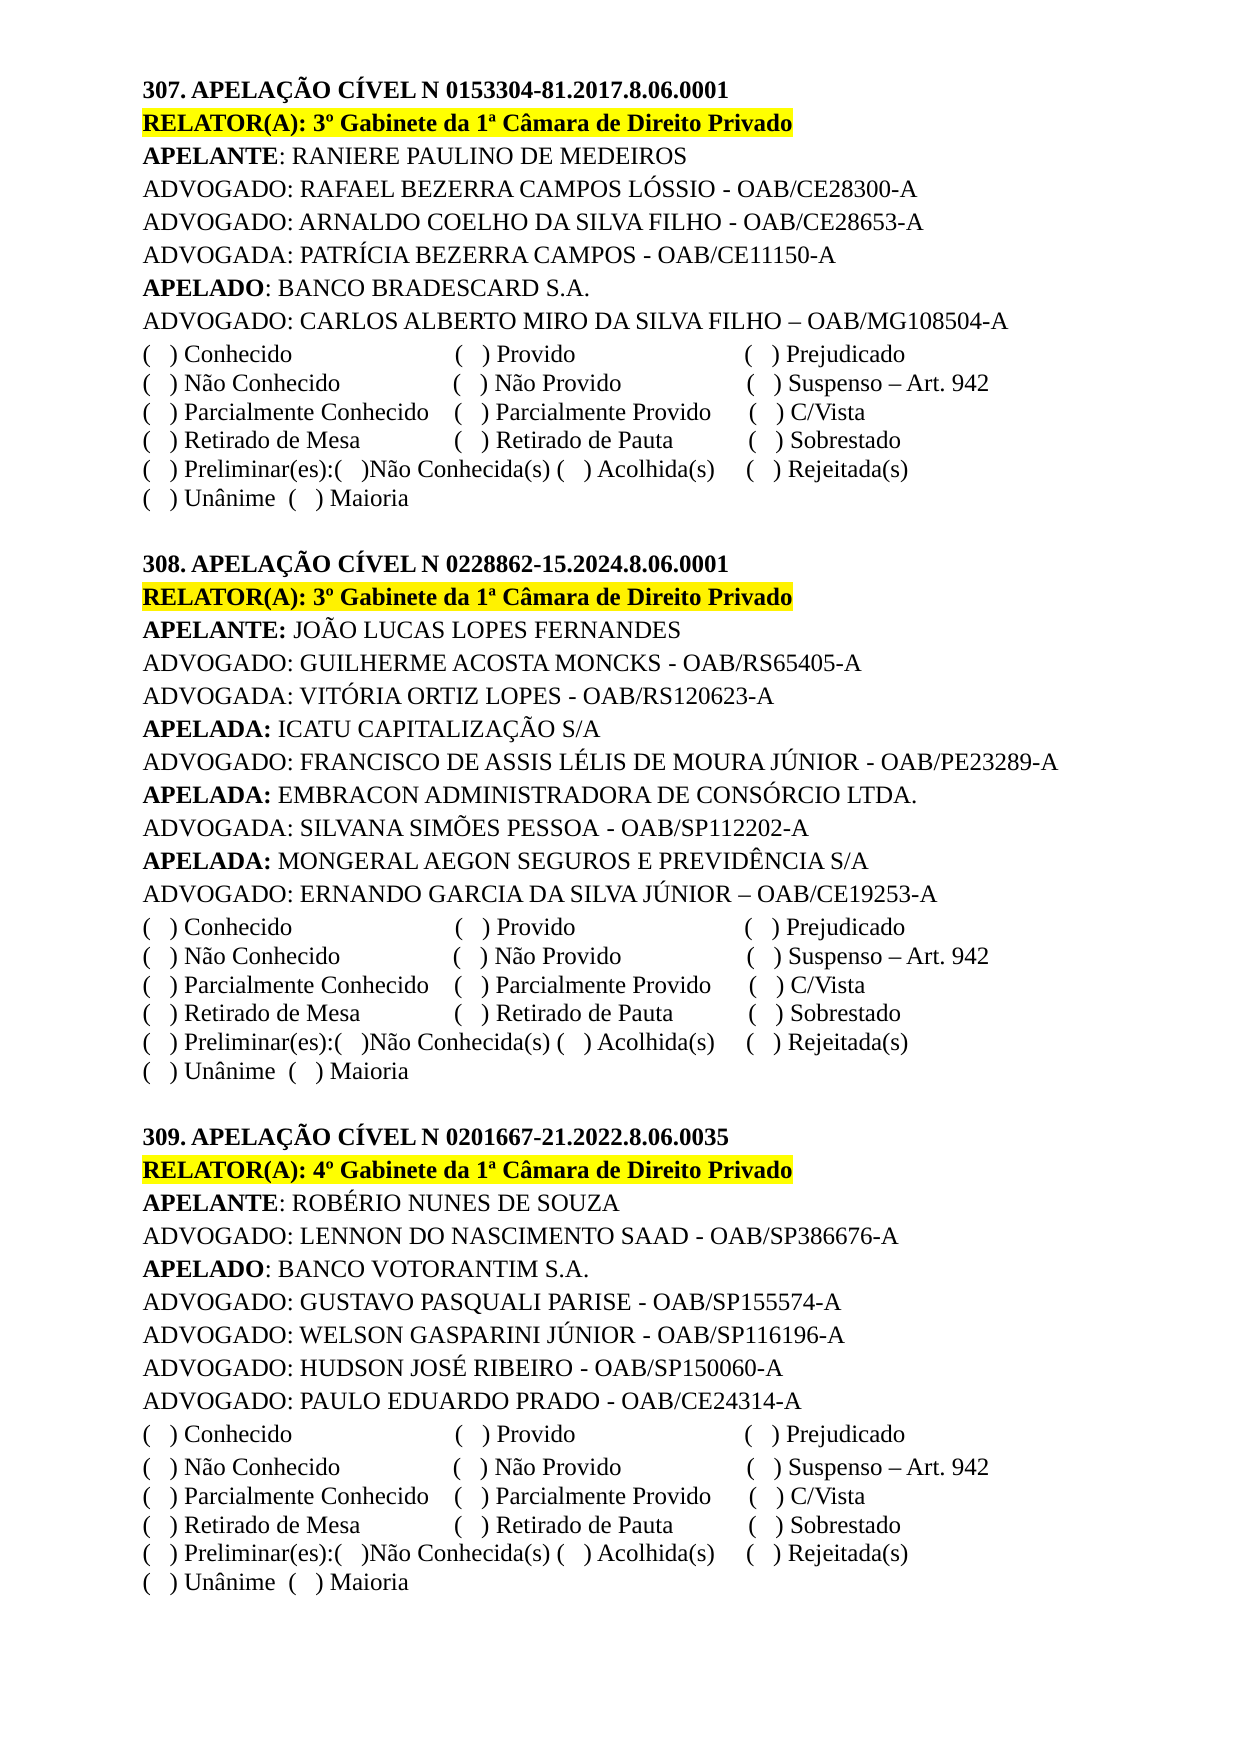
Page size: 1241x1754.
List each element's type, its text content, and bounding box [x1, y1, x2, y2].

text ( ) Conhecido ( ) Provido ( ) Prejudicado [142, 339, 1141, 368]
text ( ) Unânime ( ) Maioria [142, 1056, 1188, 1085]
text ( ) Retirado de Mesa ( ) Retirado de Pauta ( ) Sobrestado [142, 1510, 1158, 1538]
text 309. APELAÇÃO CÍVEL N 0201667-21.2022.8.06.0035 RELATOR(A): 4º Gabinete da 1ª Câmara de Direito Privado APELANTE: ROBÉRIO NUNES DE SOUZA ADVOGADO: LENNON DO NASCIMENTO SAAD - OAB/SP386676-A APELADO: BANCO VOTORANTIM S.A. ADVOGADO: GUSTAVO PASQUALI PARISE - OAB/SP155574-A ADVOGADO: WELSON GASPARINI JÚNIOR - OAB/SP116196-A ADVOGADO: HUDSON JOSÉ RIBEIRO - OAB/SP150060-A ADVOGADO: PAULO EDUARDO PRADO - OAB/CE24314-A ( ) Conhecido ( ) Provido ( ) Prejudicado [142, 1122, 1188, 1448]
text ( ) Unânime ( ) Maioria [142, 483, 1188, 512]
text ( ) Retirado de Mesa ( ) Retirado de Pauta ( ) Sobrestado [142, 425, 1158, 454]
text ( ) Preliminar(es):( )Não Conhecida(s) ( ) Acolhida(s) ( ) Rejeitada(s) [142, 454, 1158, 483]
text ( ) Não Conhecido ( ) Não Provido ( ) Suspenso – Art. 942 [142, 368, 1158, 397]
text ( ) Parcialmente Conhecido ( ) Parcialmente Provido ( ) C/Vista [142, 1481, 1158, 1510]
text ( ) Retirado de Mesa ( ) Retirado de Pauta ( ) Sobrestado [142, 998, 1158, 1027]
text ( ) Unânime ( ) Maioria [142, 1567, 1158, 1596]
text 307. APELAÇÃO CÍVEL N 0153304-81.2017.8.06.0001 RELATOR(A): 3º Gabinete da 1ª Câmara de Direito Privado APELANTE: RANIERE PAULINO DE MEDEIROS ADVOGADO: RAFAEL BEZERRA CAMPOS LÓSSIO - OAB/CE28300-A ADVOGADO: ARNALDO COELHO DA SILVA FILHO - OAB/CE28653-A ADVOGADA: PATRÍCIA BEZERRA CAMPOS - OAB/CE11150-A APELADO: BANCO BRADESCARD S.A. ADVOGADO: CARLOS ALBERTO MIRO DA SILVA FILHO – OAB/MG108504-A [142, 75, 1188, 335]
text ( ) Preliminar(es):( )Não Conhecida(s) ( ) Acolhida(s) ( ) Rejeitada(s) [142, 1027, 1158, 1056]
text ( ) Não Conhecido ( ) Não Provido ( ) Suspenso – Art. 942 [142, 1452, 1158, 1481]
text ( ) Parcialmente Conhecido ( ) Parcialmente Provido ( ) C/Vista [142, 970, 1158, 998]
text ( ) Parcialmente Conhecido ( ) Parcialmente Provido ( ) C/Vista [142, 397, 1158, 425]
text ( ) Preliminar(es):( )Não Conhecida(s) ( ) Acolhida(s) ( ) Rejeitada(s) [142, 1538, 1158, 1567]
text ( ) Não Conhecido ( ) Não Provido ( ) Suspenso – Art. 942 [142, 941, 1158, 970]
text ( ) Conhecido ( ) Provido ( ) Prejudicado [142, 912, 1141, 941]
text 308. APELAÇÃO CÍVEL N 0228862-15.2024.8.06.0001 RELATOR(A): 3º Gabinete da 1ª Câmara de Direito Privado APELANTE: JOÃO LUCAS LOPES FERNANDES ADVOGADO: GUILHERME ACOSTA MONCKS - OAB/RS65405-A ADVOGADA: VITÓRIA ORTIZ LOPES - OAB/RS120623-A APELADA: ICATU CAPITALIZAÇÃO S/A ADVOGADO: FRANCISCO DE ASSIS LÉLIS DE MOURA JÚNIOR - OAB/PE23289-A APELADA: EMBRACON ADMINISTRADORA DE CONSÓRCIO LTDA. ADVOGADA: SILVANA SIMÕES PESSOA - OAB/SP112202-A APELADA: MONGERAL AEGON SEGUROS E PREVIDÊNCIA S/A ADVOGADO: ERNANDO GARCIA DA SILVA JÚNIOR – OAB/CE19253-A [142, 549, 1188, 908]
